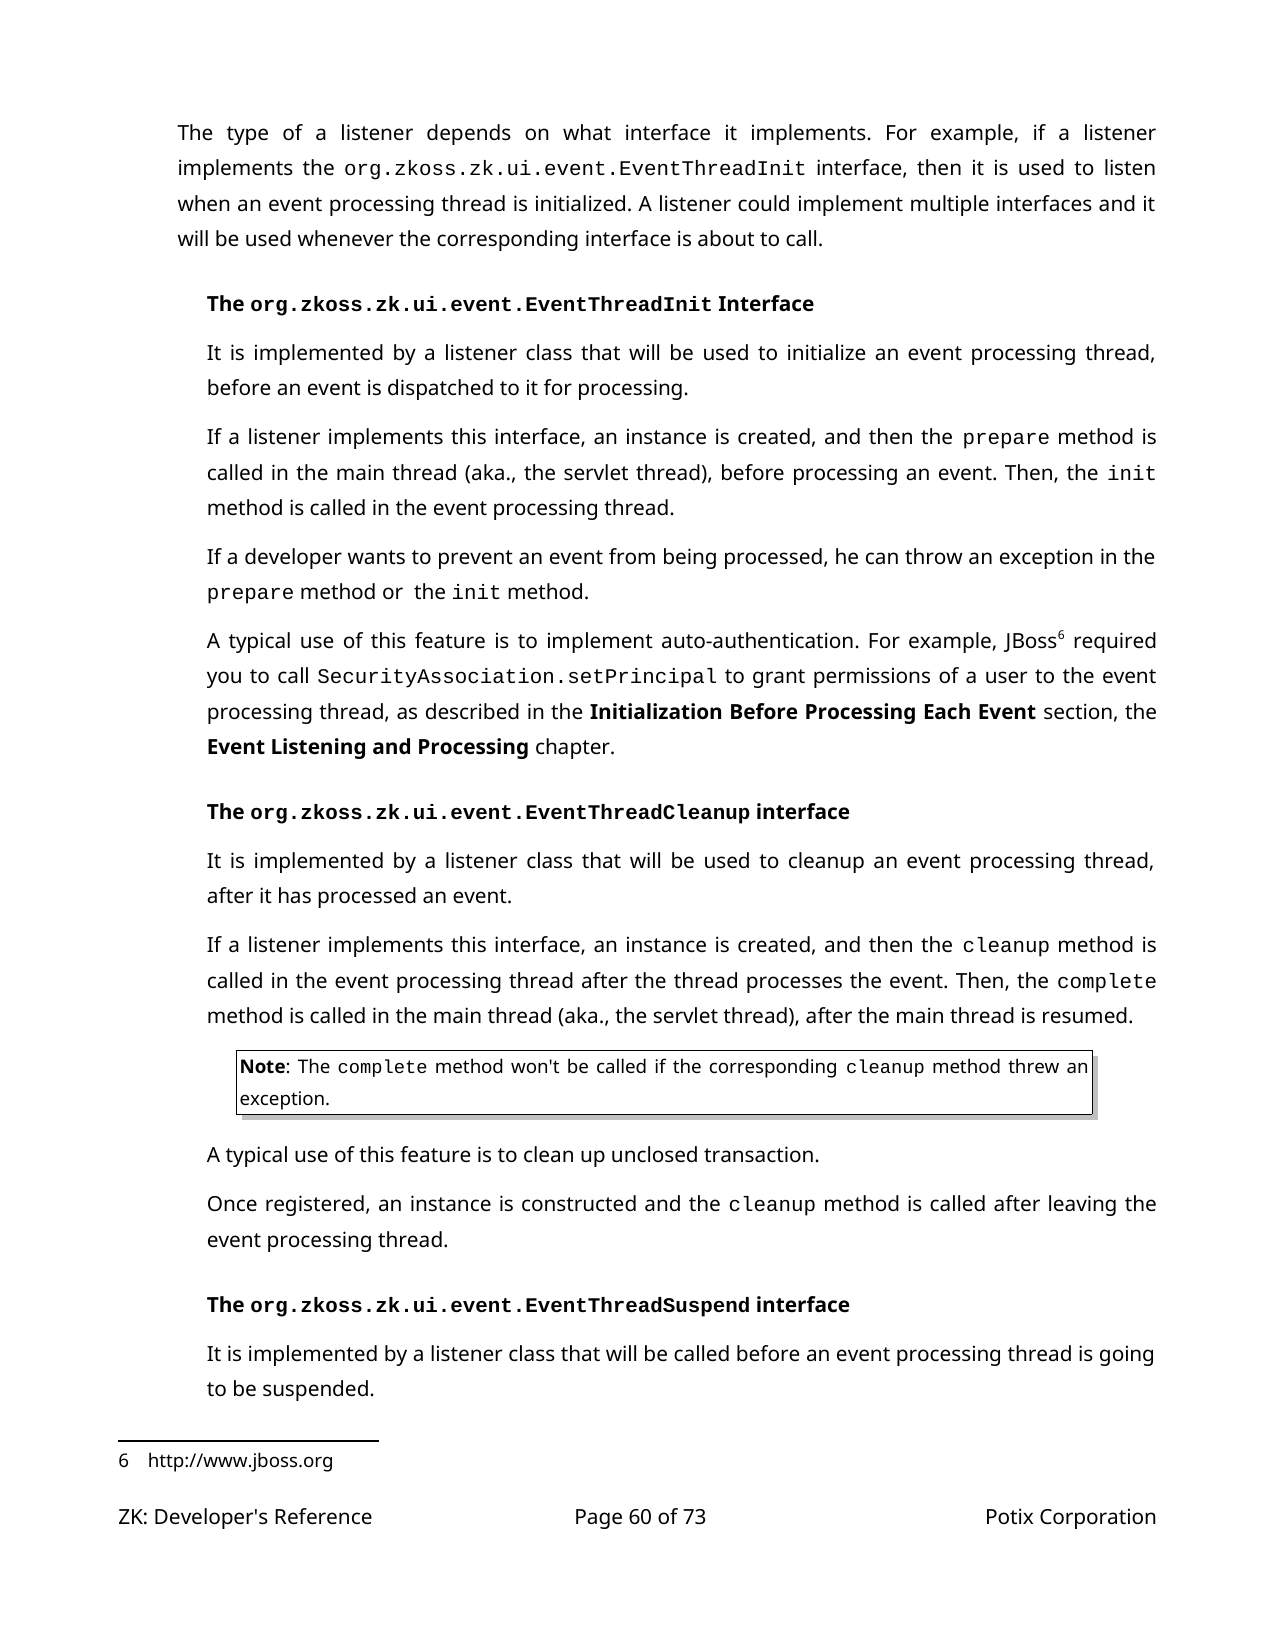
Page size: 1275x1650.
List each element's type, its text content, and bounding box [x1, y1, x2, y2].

subtitle The org.zkoss.zk.ui.event.EventThreadSuspend interface [207, 1290, 1157, 1318]
subtitle The org.zkoss.zk.ui.event.EventThreadInit Interface [207, 289, 1157, 317]
text It is implemented by a listener class that will be used to cleanup an event processing thread, after it has processed an event. [207, 846, 1157, 910]
text If a developer wants to prevent an event from being processed, he can throw an exception in the prepare method or the init method. [207, 542, 1157, 606]
text The type of a listener depends on what interface it implements. For example, if a listener implements the org.zkoss.zk.ui.event.EventThreadInit interface, then it is used to listen when an event processing thread is initialized. A listener could implement multiple interfaces and it will be used whenever the corresponding interface is about to call. [177, 118, 1157, 252]
text It is implemented by a listener class that will be called before an event processing thread is going to be suspended. [207, 1339, 1157, 1402]
text http://www.jboss.org [118, 1447, 1157, 1473]
text A typical use of this feature is to clean up unclosed transaction. [207, 1141, 1157, 1169]
text If a listener implements this interface, an instance is created, and then the prepare method is called in the main thread (aka., the servlet thread), before processing an event. Then, the init method is called in the event processing thread. [207, 422, 1157, 521]
text A typical use of this feature is to implement auto-authentication. For example, JBoss required you to call SecurityAssociation.setPrincipal to grant permissions of a user to the event processing thread, as described in the Initialization Before Processing Each Event section, the Event Listening and Processing chapter. [207, 626, 1157, 761]
subtitle The org.zkoss.zk.ui.event.EventThreadCleanup interface [207, 797, 1157, 826]
text If a listener implements this interface, an instance is created, and then the cleanup method is called in the event processing thread after the thread processes the event. Then, the complete method is called in the main thread (aka., the servlet thread), after the main thread is resumed. [207, 931, 1157, 1030]
text It is implemented by a listener class that will be used to initialize an event processing thread, before an event is dispatched to it for processing. [207, 338, 1157, 402]
text Once registered, an instance is constructed and the cleanup method is called after leaving the event processing thread. [207, 1189, 1157, 1253]
text Note: The complete method won't be called if the corresponding cleanup method threw an exception. [237, 1051, 1092, 1114]
